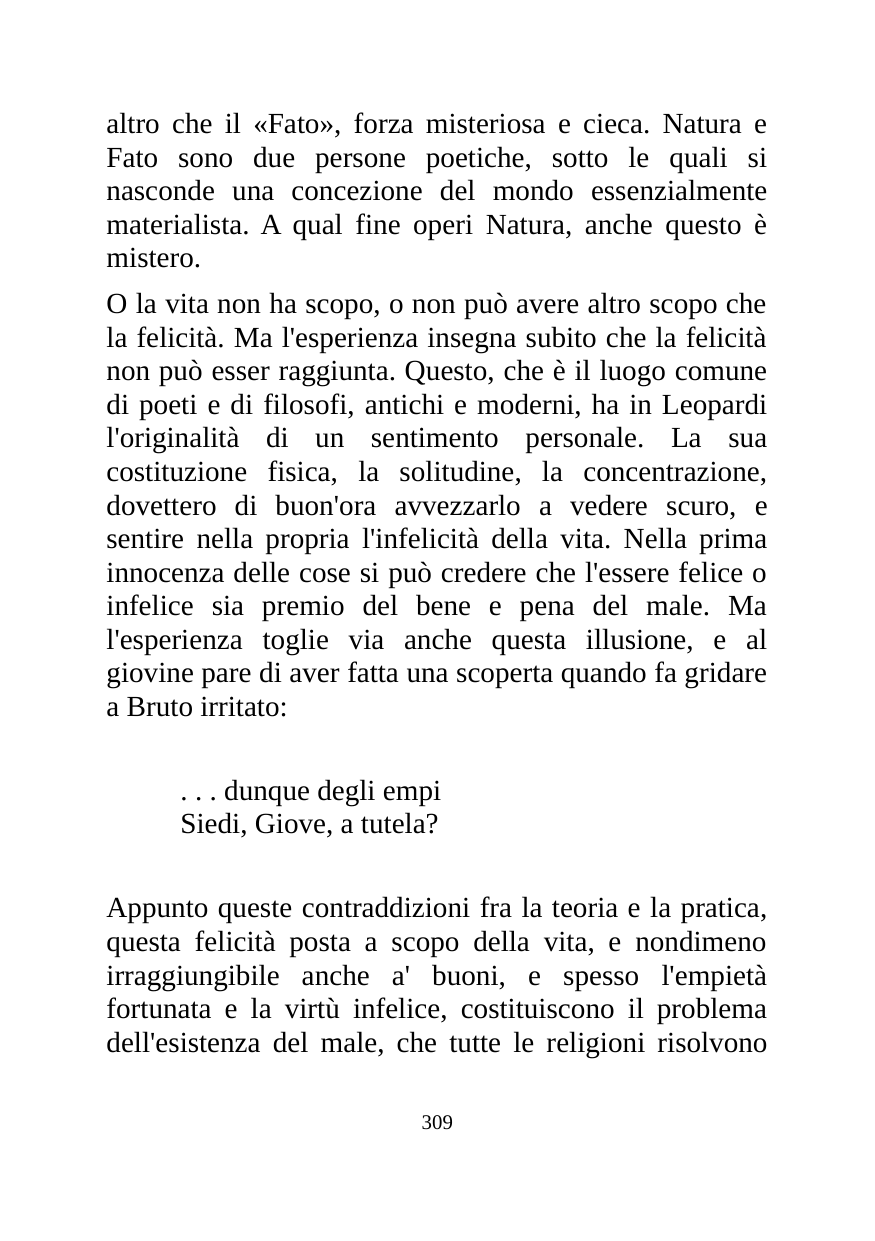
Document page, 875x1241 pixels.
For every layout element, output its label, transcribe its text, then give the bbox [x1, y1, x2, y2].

text O la vita non ha scopo, o non può avere altro scopo che la felicità. Ma l'esperienza insegna subito che la felicità non può esser raggiunta. Questo, che è il luogo comune di poeti e di filosofi, antichi e moderni, ha in Leopardi l'originalità di un sentimento personale. La sua costituzione fisica, la solitudine, la concentrazione, dovettero di buon'ora avvezzarlo a vedere scuro, e sentire nella propria l'infelicità della vita. Nella prima innocenza delle cose si può credere che l'essere felice o infelice sia premio del bene e pena del male. Ma l'esperienza toglie via anche questa illusione, e al giovine pare di aver fatta una scoperta quando fa gridare a Bruto irritato: [106, 286, 768, 722]
text altro che il «Fato», forza misteriosa e cieca. Natura e Fato sono due persone poetiche, sotto le quali si nasconde una concezione del mondo essenzialmente materialista. A qual fine operi Natura, anche questo è mistero. [106, 106, 768, 274]
text . . . dunque degli empi Siedi, Giove, a tutela? [180, 773, 768, 840]
text Appunto queste contraddizioni fra la teoria e la pratica, questa felicità posta a scopo della vita, e nondimeno irraggiungibile anche a' buoni, e spesso l'empietà fortunata e la virtù infelice, costituiscono il problema dell'esistenza del male, che tutte le religioni risolvono [106, 891, 768, 1058]
